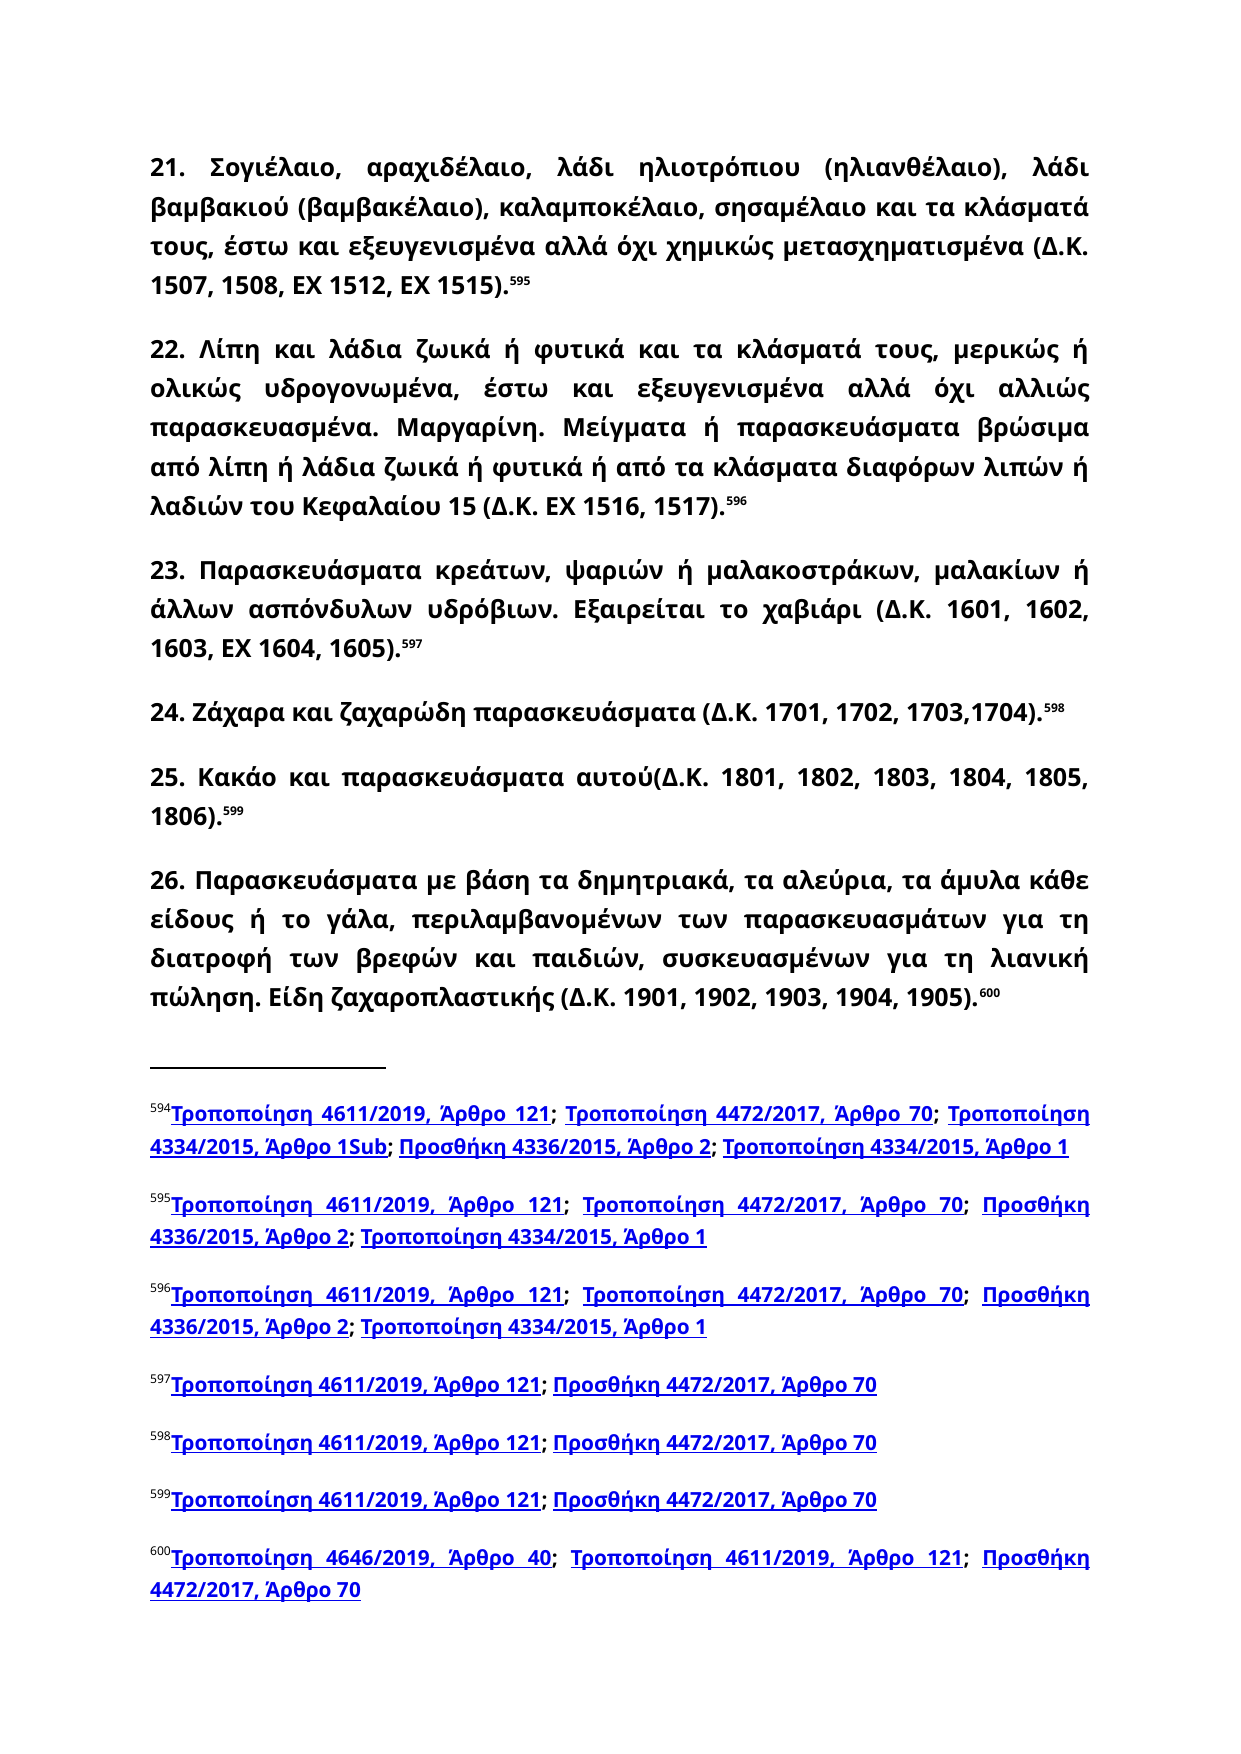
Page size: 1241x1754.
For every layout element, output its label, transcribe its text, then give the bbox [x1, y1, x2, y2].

text Τροποποίηση 4611/2019, Άρθρο 121; Προσθήκη 4472/2017, Άρθρο 70 [150, 1485, 1090, 1514]
text 21. Σογιέλαιο, αραχιδέλαιο, λάδι ηλιοτρόπιου (ηλιανθέλαιο), λάδι βαμβακιού (βαμβακέλαιο), καλαμποκέλαιο, σησαμέλαιο και τα κλάσματά τους, έστω και εξευγενισμένα αλλά όχι χημικώς μετασχηματισμένα (Δ.Κ. 1507, 1508, ΕΧ 1512, ΕΧ 1515). [150, 150, 1090, 302]
text Τροποποίηση 4611/2019, Άρθρο 121; Προσθήκη 4472/2017, Άρθρο 70 [150, 1428, 1090, 1456]
text 26. Παρασκευάσματα με βάση τα δημητριακά, τα αλεύρια, τα άμυλα κάθε είδους ή το γάλα, περιλαμβανομένων των παρασκευασμάτων για τη διατροφή των βρεφών και παιδιών, συσκευασμένων για τη λιανική πώληση. Είδη ζαχαροπλαστικής (Δ.Κ. 1901, 1902, 1903, 1904, 1905). [150, 862, 1090, 1014]
text Τροποποίηση 4611/2019, Άρθρο 121; Τροποποίηση 4472/2017, Άρθρο 70; Προσθήκη 4336/2015, Άρθρο 2; Τροποποίηση 4334/2015, Άρθρο 1 [150, 1280, 1090, 1341]
text 23. Παρασκευάσματα κρεάτων, ψαριών ή μαλακοστράκων, μαλακίων ή άλλων ασπόνδυλων υδρόβιων. Εξαιρείται το χαβιάρι (Δ.Κ. 1601, 1602, 1603, ΕΧ 1604, 1605). [150, 552, 1090, 665]
text Τροποποίηση 4611/2019, Άρθρο 121; Τροποποίηση 4472/2017, Άρθρο 70; Προσθήκη 4336/2015, Άρθρο 2; Τροποποίηση 4334/2015, Άρθρο 1 [150, 1190, 1090, 1251]
text Τροποποίηση 4611/2019, Άρθρο 121; Τροποποίηση 4472/2017, Άρθρο 70; Τροποποίηση 4334/2015, Άρθρο 1Sub; Προσθήκη 4336/2015, Άρθρο 2; Τροποποίηση 4334/2015, Άρθρο 1 [150, 1099, 1090, 1161]
text Τροποποίηση 4646/2019, Άρθρο 40; Τροποποίηση 4611/2019, Άρθρο 121; Προσθήκη 4472/2017, Άρθρο 70 [150, 1543, 1090, 1604]
text 25. Κακάο και παρασκευάσματα αυτού(Δ.Κ. 1801, 1802, 1803, 1804, 1805, 1806). [150, 759, 1090, 832]
text 24. Ζάχαρα και ζαχαρώδη παρασκευάσματα (Δ.Κ. 1701, 1702, 1703,1704). [150, 695, 1090, 729]
text 22. Λίπη και λάδια ζωικά ή φυτικά και τα κλάσματά τους, μερικώς ή ολικώς υδρογονωμένα, έστω και εξευγενισμένα αλλά όχι αλλιώς παρασκευασμένα. Μαργαρίνη. Μείγματα ή παρασκευάσματα βρώσιμα από λίπη ή λάδια ζωικά ή φυτικά ή από τα κλάσματα διαφόρων λιπών ή λαδιών του Κεφαλαίου 15 (Δ.Κ. ΕΧ 1516, 1517). [150, 332, 1090, 522]
text Τροποποίηση 4611/2019, Άρθρο 121; Προσθήκη 4472/2017, Άρθρο 70 [150, 1370, 1090, 1398]
